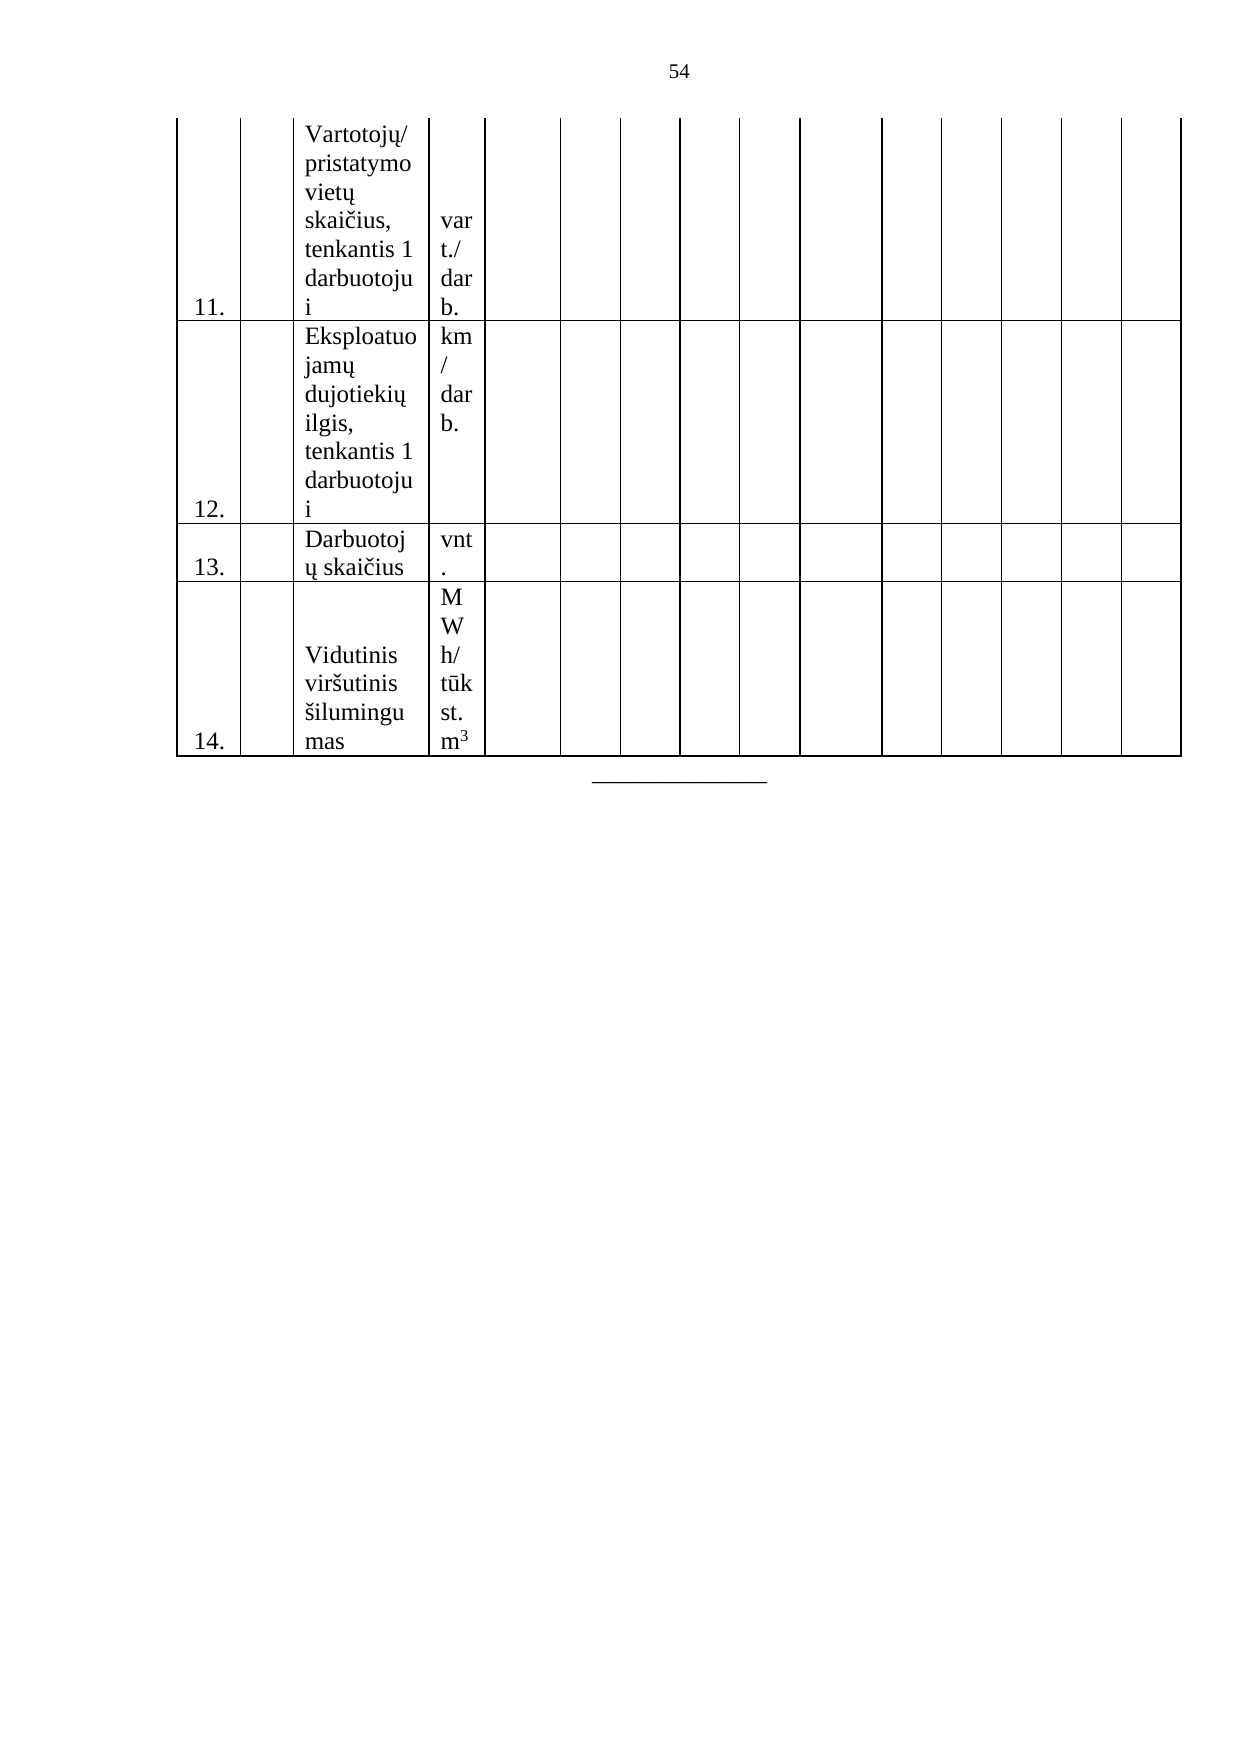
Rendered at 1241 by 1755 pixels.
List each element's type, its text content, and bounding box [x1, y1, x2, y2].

table_cell [561, 118, 620, 320]
table_cell [1002, 118, 1061, 320]
table_cell [561, 321, 620, 523]
table_cell [883, 321, 941, 523]
table_cell [740, 524, 799, 581]
table_cell [1062, 321, 1121, 523]
table_cell [801, 582, 881, 755]
table_cell [801, 321, 881, 523]
table_cell Vidutinis viršutinis šilumingumas [294, 582, 428, 755]
table_cell vart./darb. [430, 118, 484, 320]
table_cell [1122, 321, 1180, 523]
table_cell [621, 321, 679, 523]
table_cell [1062, 582, 1121, 755]
table_cell [942, 582, 1001, 755]
table_cell km/darb. [430, 321, 484, 523]
table_cell [1122, 524, 1180, 581]
table_cell MWh/tūkst. m3 [430, 582, 484, 755]
table_cell [241, 524, 293, 581]
table_cell [740, 118, 799, 320]
table_cell [241, 321, 293, 523]
table_cell [942, 118, 1001, 320]
table_cell [241, 582, 293, 755]
table_cell [1002, 321, 1061, 523]
table_cell [486, 321, 560, 523]
table_cell [740, 582, 799, 755]
table_cell [621, 118, 679, 320]
table_cell [486, 582, 560, 755]
table_cell [681, 582, 739, 755]
table_cell [561, 524, 620, 581]
table_cell [942, 321, 1001, 523]
table_cell [681, 118, 739, 320]
table_cell [942, 524, 1001, 581]
table_cell [801, 118, 881, 320]
table_cell [486, 524, 560, 581]
table_cell [1122, 118, 1180, 320]
table_cell [561, 582, 620, 755]
table_cell [681, 321, 739, 523]
table_cell 12. [178, 321, 240, 523]
table_cell [241, 118, 293, 320]
table_cell vnt. [430, 524, 484, 581]
table_cell 11. [178, 118, 240, 320]
table_cell [681, 524, 739, 581]
table_cell Vartotojų/pristatymo vietų skaičius, tenkantis 1 darbuotojui [294, 118, 428, 320]
table_cell [883, 524, 941, 581]
table_cell [621, 524, 679, 581]
table_cell [883, 118, 941, 320]
table_cell [1122, 582, 1180, 755]
text ______________ [177, 757, 1181, 786]
table_cell [740, 321, 799, 523]
table_cell [1062, 118, 1121, 320]
table_cell [486, 118, 560, 320]
table_cell [1002, 524, 1061, 581]
table_cell Eksploatuojamų dujotiekių ilgis, tenkantis 1 darbuotojui [294, 321, 428, 523]
table_cell [801, 524, 881, 581]
table_cell [621, 582, 679, 755]
table_cell [1062, 524, 1121, 581]
table_cell Darbuotojų skaičius [294, 524, 428, 581]
table_cell 14. [178, 582, 240, 755]
table_cell 13. [178, 524, 240, 581]
table_cell [883, 582, 941, 755]
table_cell [1002, 582, 1061, 755]
